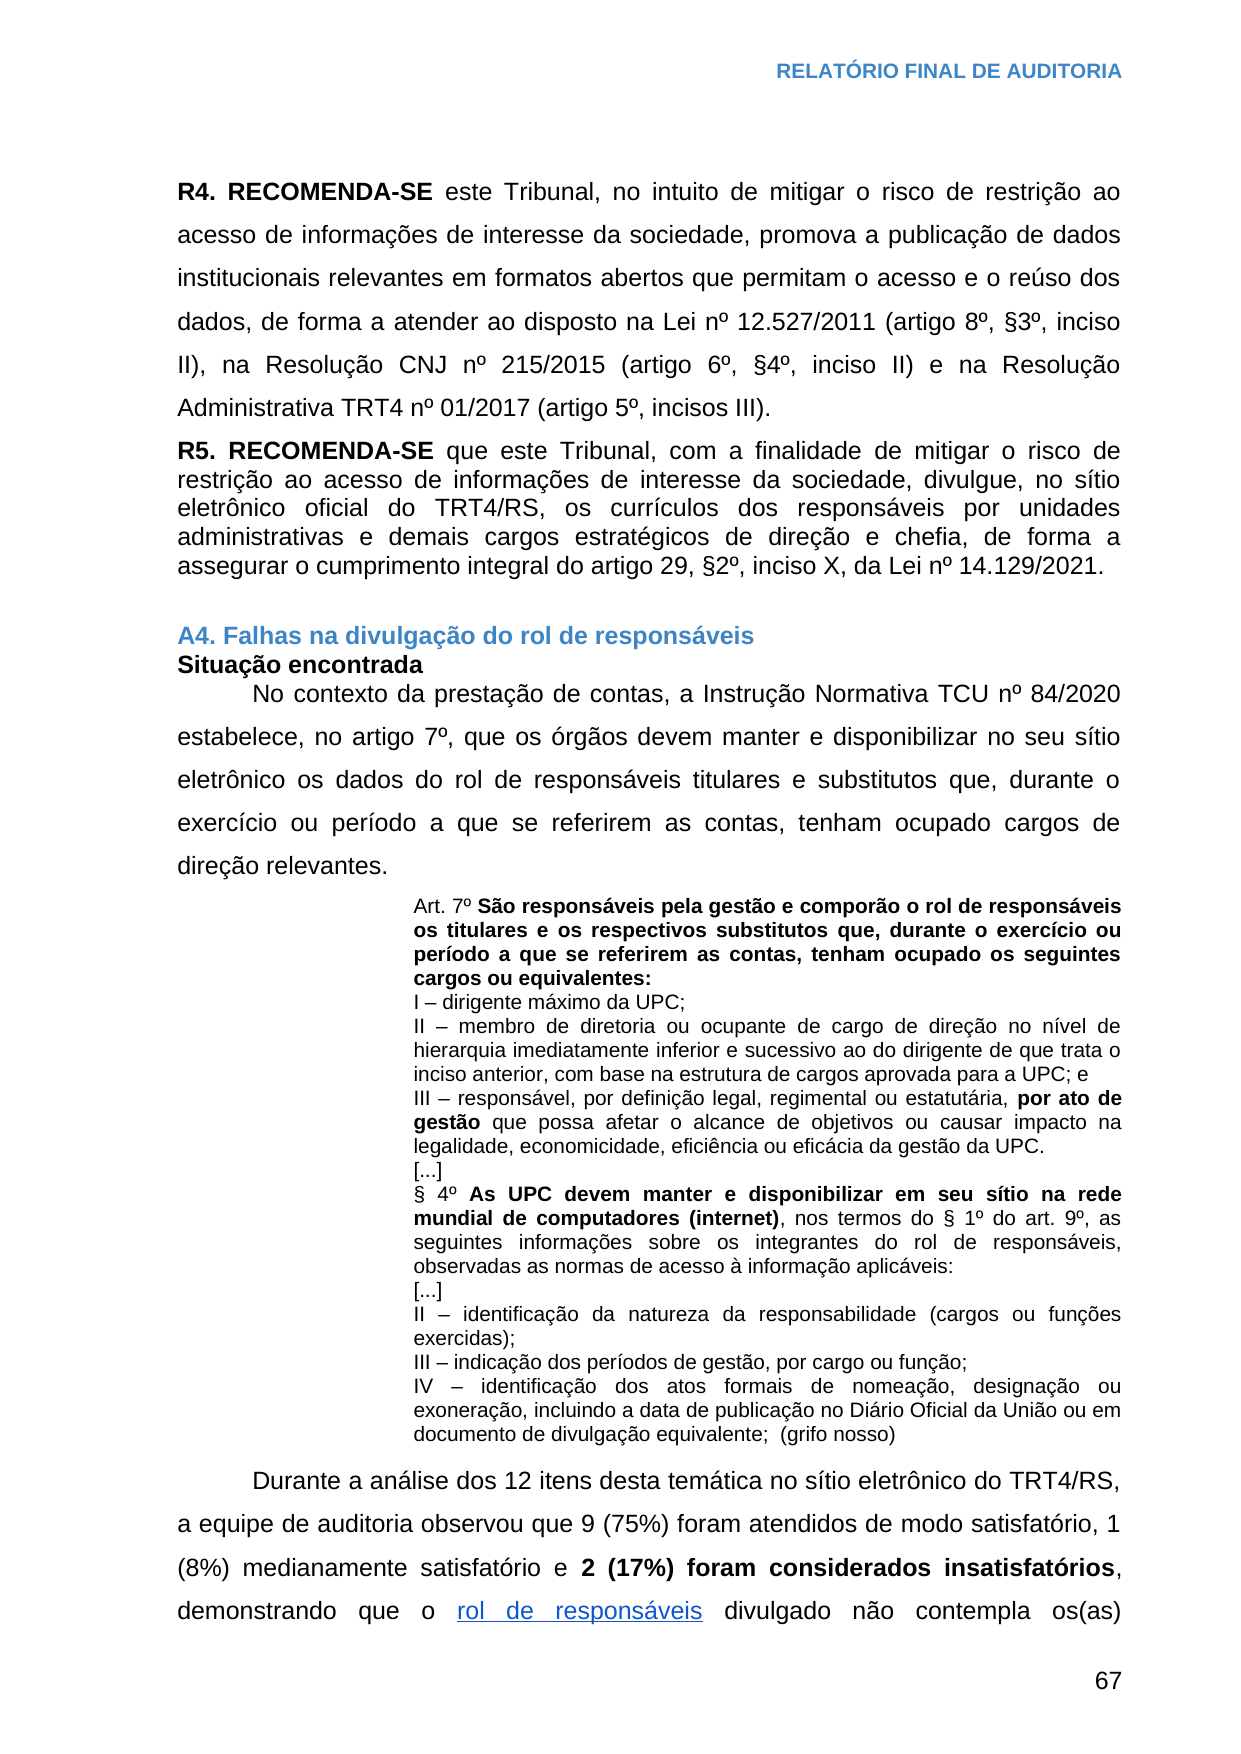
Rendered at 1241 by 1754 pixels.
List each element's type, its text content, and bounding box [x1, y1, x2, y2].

text II – membro de diretoria ou ocupante de cargo de direção no nível de hierarquia imediatamente inferior e sucessivo ao do dirigente de que trata o inciso anterior, com base na estrutura de cargos aprovada para a UPC; e [413, 1014, 1122, 1086]
text II – identificação da natureza da responsabilidade (cargos ou funções exercidas); [413, 1302, 1122, 1349]
text § 4º As UPC devem manter e disponibilizar em seu sítio na rede mundial de computadores (internet), nos termos do § 1º do art. 9º, as seguintes informações sobre os integrantes do rol de responsáveis, observadas as normas de acesso à informação aplicáveis: [413, 1182, 1122, 1278]
text IV – identificação dos atos formais de nomeação, designação ou exoneração, incluindo a data de publicação no Diário Oficial da União ou em documento de divulgação equivalente; (grifo nosso) [413, 1373, 1122, 1445]
subtitle A4. Falhas na divulgação do rol de responsáveis [177, 621, 1122, 650]
text Durante a análise dos 12 itens desta temática no sítio eletrônico do TRT4/RS, a equipe de auditoria observou que 9 (75%) foram atendidos de modo satisfatório, 1 (8%) medianamente satisfatório e 2 (17%) foram considerados insatisfatórios, demonstrando que o rol de responsáveis divulgado não contempla os(as) [177, 1466, 1122, 1624]
text Situação encontrada [177, 650, 1122, 679]
text No contexto da prestação de contas, a Instrução Normativa TCU nº 84/2020 estabelece, no artigo 7º, que os órgãos devem manter e disponibilizar no seu sítio eletrônico os dados do rol de responsáveis titulares e substitutos que, durante o exercício ou período a que se referirem as contas, tenham ocupado cargos de direção relevantes. [177, 679, 1122, 880]
text R5. RECOMENDA-SE que este Tribunal, com a finalidade de mitigar o risco de restrição ao acesso de informações de interesse da sociedade, divulgue, no sítio eletrônico oficial do TRT4/RS, os currículos dos responsáveis por unidades administrativas e demais cargos estratégicos de direção e chefia, de forma a assegurar o cumprimento integral do artigo 29, §2º, inciso X, da Lei nº 14.129/2021. [177, 436, 1122, 579]
text Art. 7º São responsáveis pela gestão e comporão o rol de responsáveis os titulares e os respectivos substitutos que, durante o exercício ou período a que se referirem as contas, tenham ocupado os seguintes cargos ou equivalentes: [413, 894, 1122, 990]
text I – dirigente máximo da UPC; [413, 990, 1122, 1014]
text [...] [413, 1278, 1122, 1302]
text III – indicação dos períodos de gestão, por cargo ou função; [413, 1349, 1122, 1373]
text R4. RECOMENDA-SE este Tribunal, no intuito de mitigar o risco de restrição ao acesso de informações de interesse da sociedade, promova a publicação de dados institucionais relevantes em formatos abertos que permitam o acesso e o reúso dos dados, de forma a atender ao disposto na Lei nº 12.527/2011 (artigo 8º, §3º, inciso II), na Resolução CNJ nº 215/2015 (artigo 6º, §4º, inciso II) e na Resolução Administrativa TRT4 nº 01/2017 (artigo 5º, incisos III). [177, 177, 1122, 421]
text [...] [413, 1158, 1122, 1182]
text III – responsável, por definição legal, regimental ou estatutária, por ato de gestão que possa afetar o alcance de objetivos ou causar impacto na legalidade, economicidade, eficiência ou eficácia da gestão da UPC. [413, 1086, 1122, 1158]
